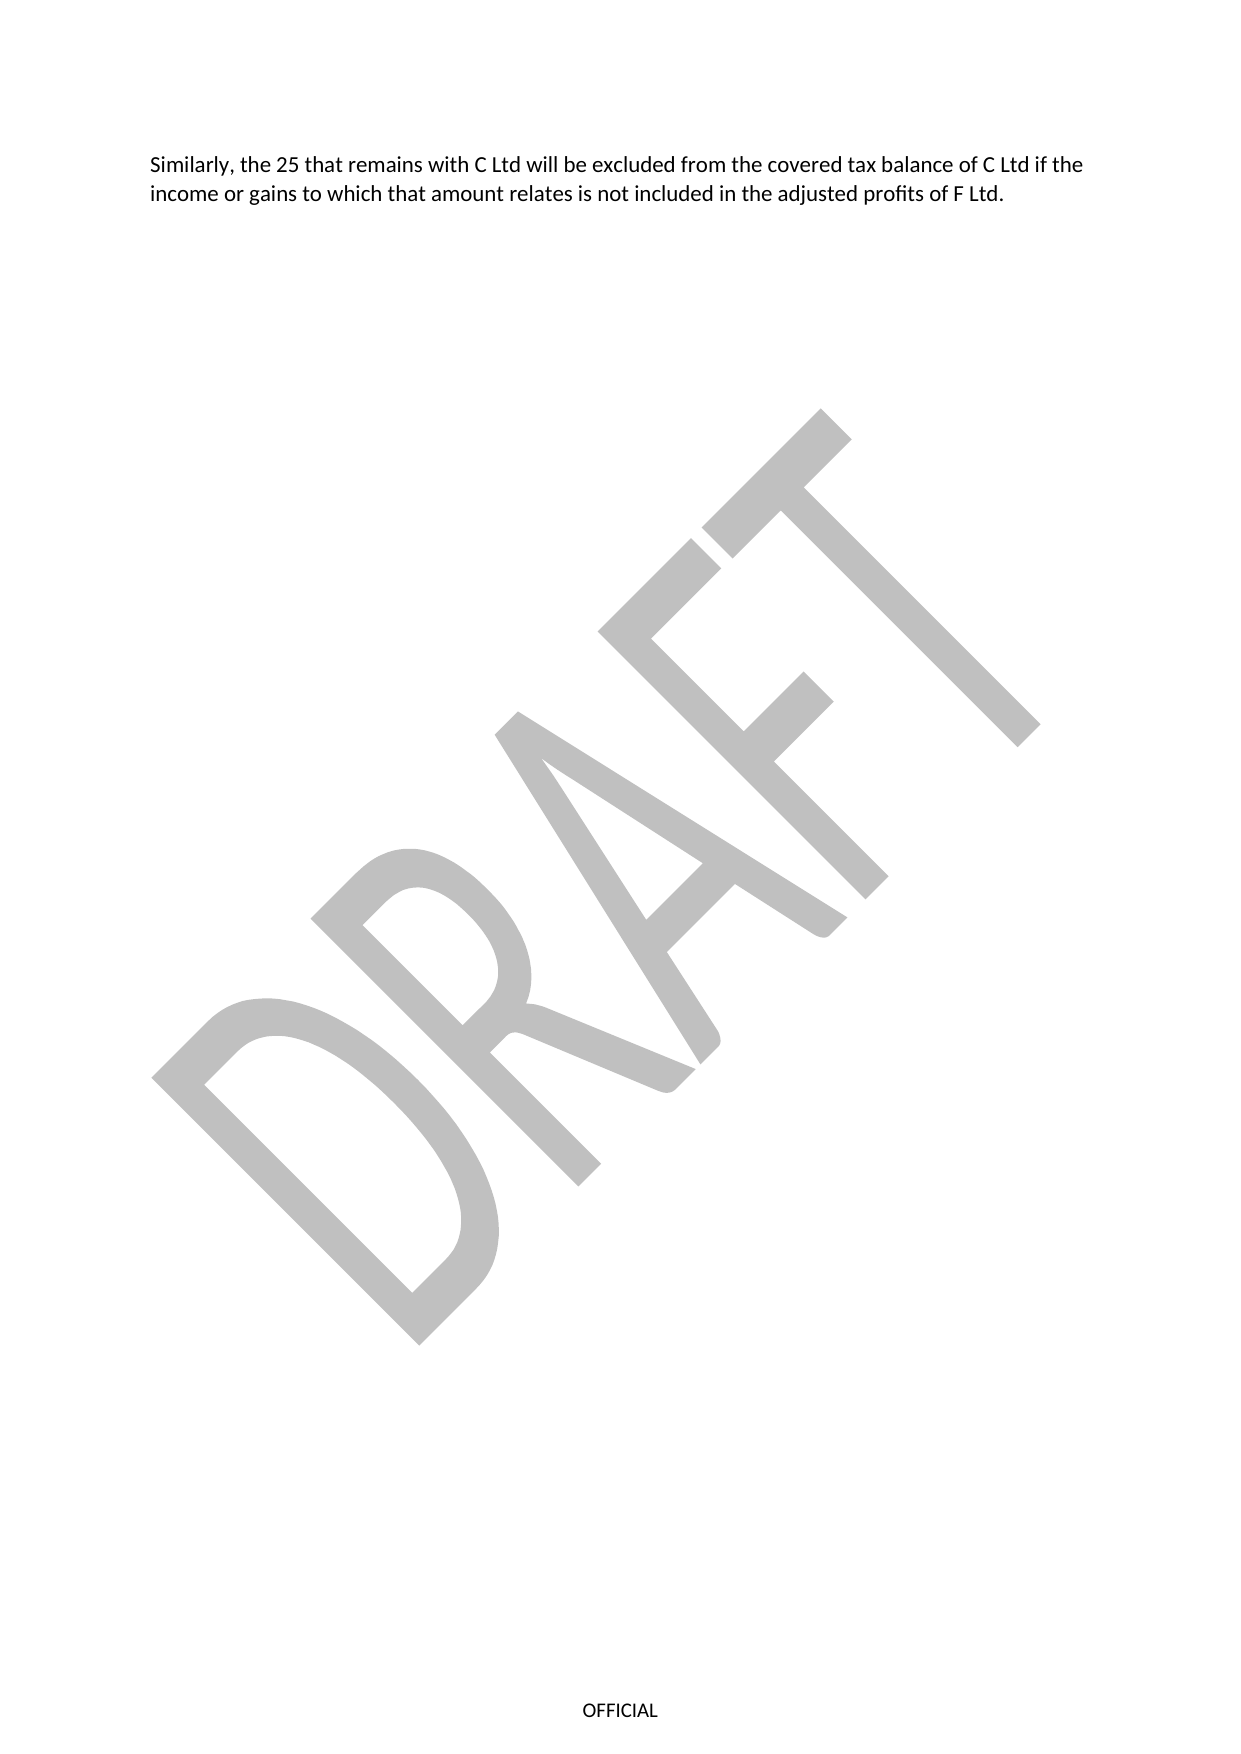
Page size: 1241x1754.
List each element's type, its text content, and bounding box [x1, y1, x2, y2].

text Similarly, the 25 that remains with C Ltd will be excluded from the covered tax balance of C Ltd if the income or gains to which that amount relates is not included in the adjusted profits of F Ltd. [150, 150, 1090, 207]
